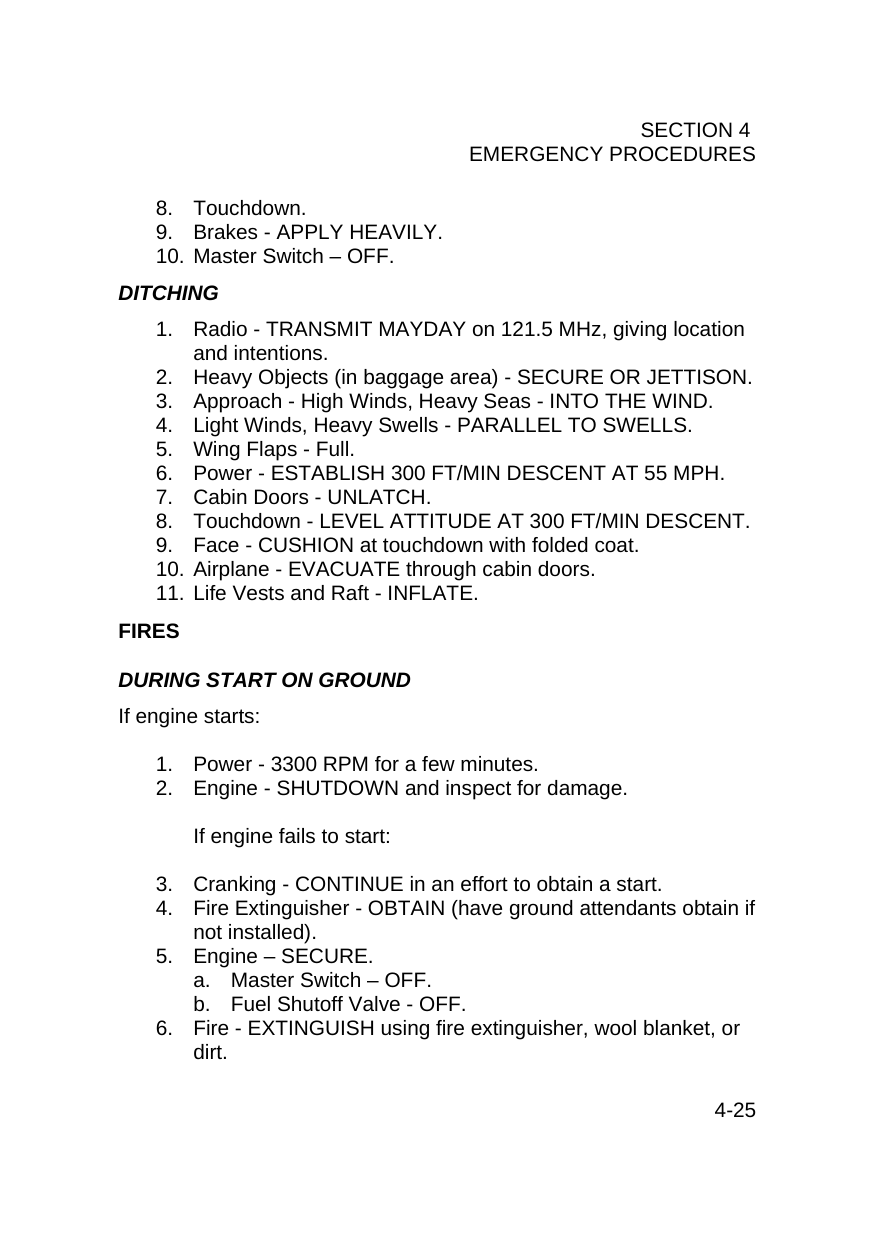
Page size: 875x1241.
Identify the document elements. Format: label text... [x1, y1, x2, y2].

list Face - CUSHION at touchdown with folded coat. [156, 532, 756, 556]
list Airplane - EVACUATE through cabin doors. [156, 556, 756, 580]
list Master Switch – OFF. [193, 968, 756, 992]
list Fire - EXTINGUISH using fire extinguisher, wool blanket, or dirt. [156, 1016, 756, 1064]
subtitle DURING START ON GROUND [118, 668, 756, 692]
list Power - ESTABLISH 300 FT/MIN DESCENT AT 55 MPH. [156, 461, 756, 484]
list Power - 3300 RPM for a few minutes. [156, 752, 756, 776]
list If engine fails to start: [156, 824, 756, 848]
list Engine - SHUTDOWN and inspect for damage. [156, 776, 756, 800]
list Fuel Shutoff Valve - OFF. [193, 992, 756, 1016]
list Life Vests and Raft - INFLATE. [156, 580, 756, 604]
list Touchdown - LEVEL ATTITUDE AT 300 FT/MIN DESCENT. [156, 508, 756, 532]
list Cranking - CONTINUE in an effort to obtain a start. [156, 872, 756, 896]
list Cabin Doors - UNLATCH. [156, 484, 756, 508]
list Master Switch – OFF. [156, 244, 756, 268]
list Wing Flaps - Full. [156, 437, 756, 461]
list Radio - TRANSMIT MAYDAY on 121.5 MHz, giving location and intentions. [156, 317, 756, 365]
list Approach - High Winds, Heavy Seas - INTO THE WIND. [156, 389, 756, 413]
list Heavy Objects (in baggage area) - SECURE OR JETTISON. [156, 365, 756, 389]
subtitle DITCHING [118, 280, 756, 304]
list Fire Extinguisher - OBTAIN (have ground attendants obtain if not installed). [156, 896, 756, 944]
list Engine – SECURE. [156, 944, 756, 968]
subtitle FIRES [118, 619, 756, 643]
text If engine starts: [118, 704, 756, 728]
list Brakes - APPLY HEAVILY. [156, 220, 756, 244]
list Light Winds, Heavy Swells - PARALLEL TO SWELLS. [156, 413, 756, 437]
list Touchdown. [156, 196, 756, 220]
